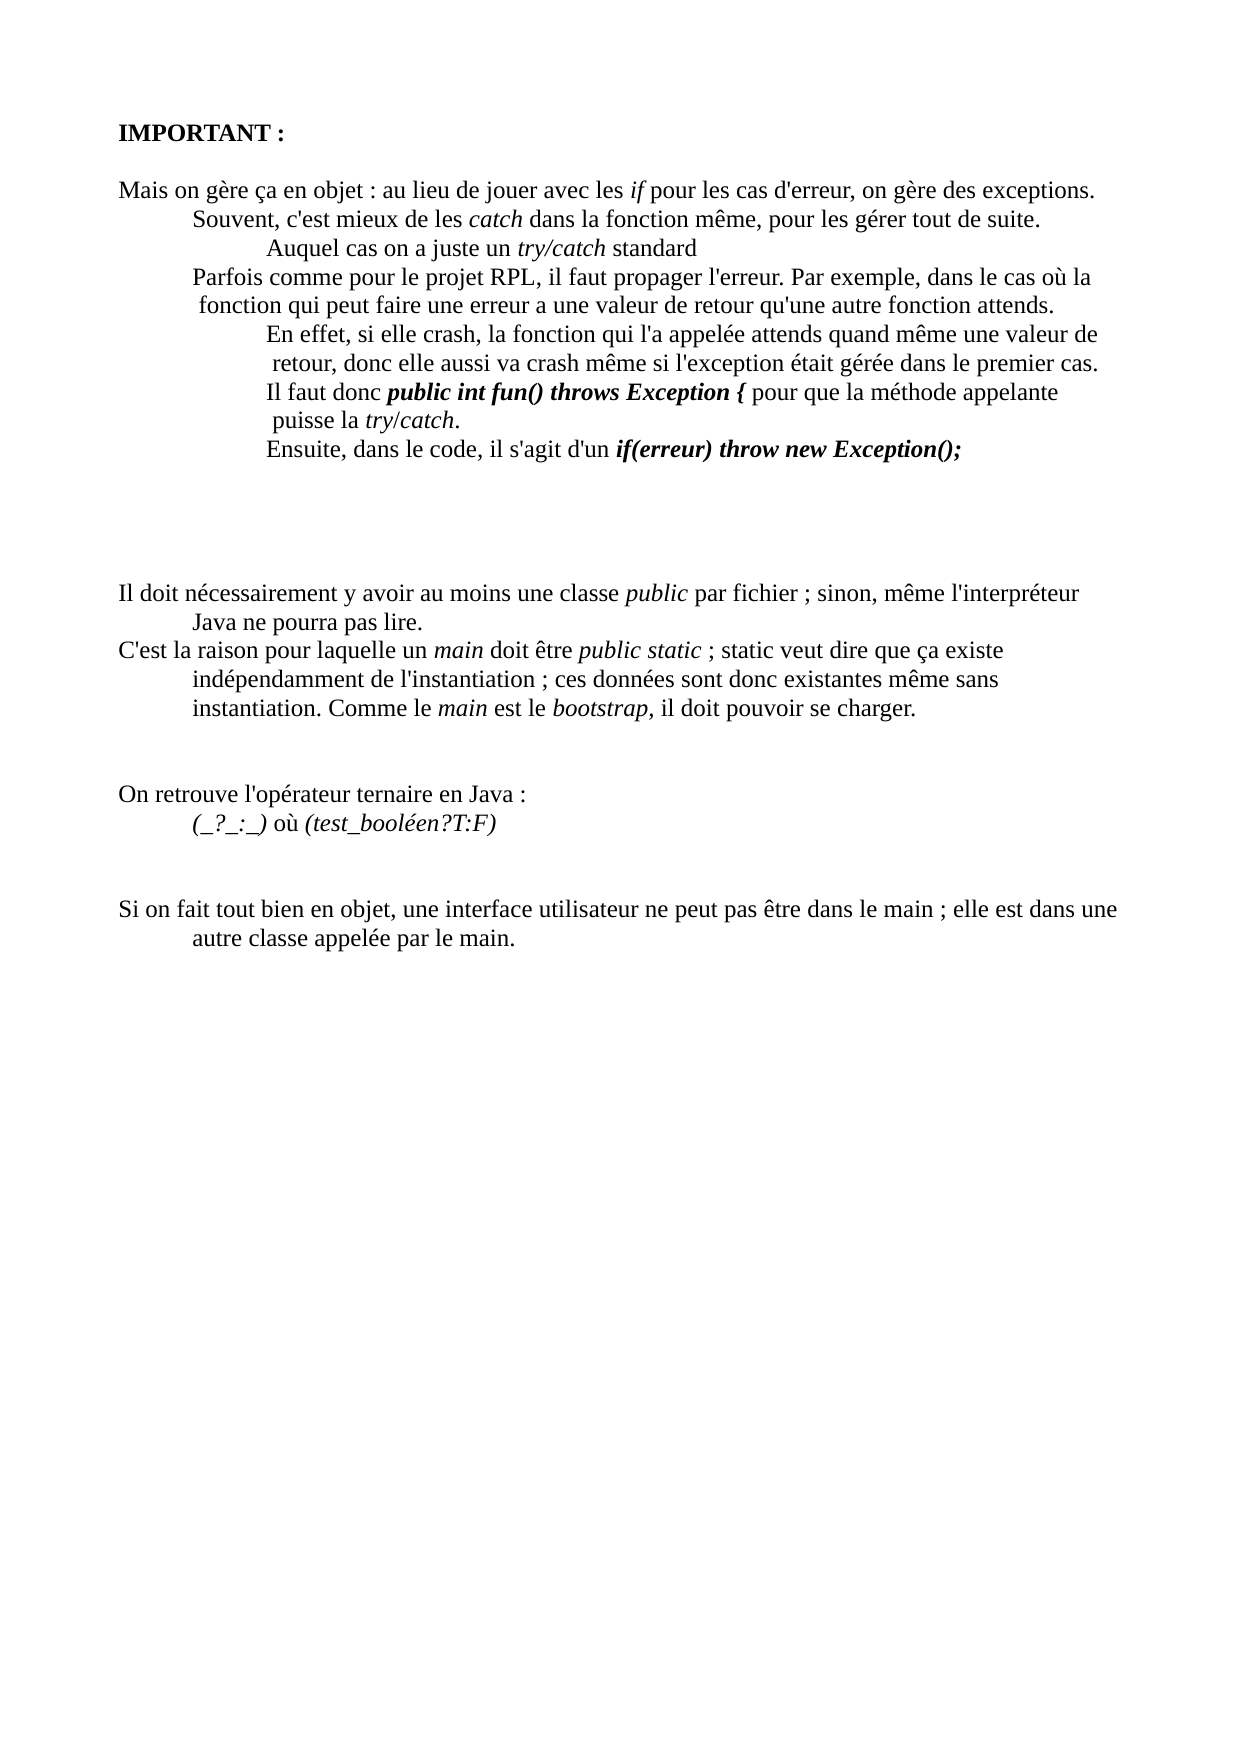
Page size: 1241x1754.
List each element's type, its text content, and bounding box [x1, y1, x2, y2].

text Mais on gère ça en objet : au lieu de jouer avec les if pour les cas d'erreur, on gère des exceptions. [118, 176, 1122, 204]
text Il faut donc public int fun() throws Exception { pour que la méthode appelante puisse la try/catch. [118, 377, 1122, 434]
text (_?_:_) où (test_booléen?T:F) [118, 808, 1122, 837]
text Si on fait tout bien en objet, une interface utilisateur ne peut pas être dans le main ; elle est dans une autre classe appelée par le main. [118, 894, 1122, 952]
text On retrouve l'opérateur ternaire en Java : [118, 779, 1122, 808]
text Auquel cas on a juste un try/catch standard [118, 233, 1122, 262]
text IMPORTANT : [118, 118, 1122, 147]
text Ensuite, dans le code, il s'agit d'un if(erreur) throw new Exception(); [118, 434, 1122, 463]
text En effet, si elle crash, la fonction qui l'a appelée attends quand même une valeur de retour, donc elle aussi va crash même si l'exception était gérée dans le premier cas. [118, 319, 1122, 377]
text Souvent, c'est mieux de les catch dans la fonction même, pour les gérer tout de suite. [118, 204, 1122, 233]
text Il doit nécessairement y avoir au moins une classe public par fichier ; sinon, même l'interpréteur Java ne pourra pas lire. [118, 578, 1122, 636]
text C'est la raison pour laquelle un main doit être public static ; static veut dire que ça existe indépendamment de l'instantiation ; ces données sont donc existantes même sans instantiation. Comme le main est le bootstrap, il doit pouvoir se charger. [118, 636, 1122, 722]
text Parfois comme pour le projet RPL, il faut propager l'erreur. Par exemple, dans le cas où la fonction qui peut faire une erreur a une valeur de retour qu'une autre fonction attends. [118, 262, 1122, 319]
